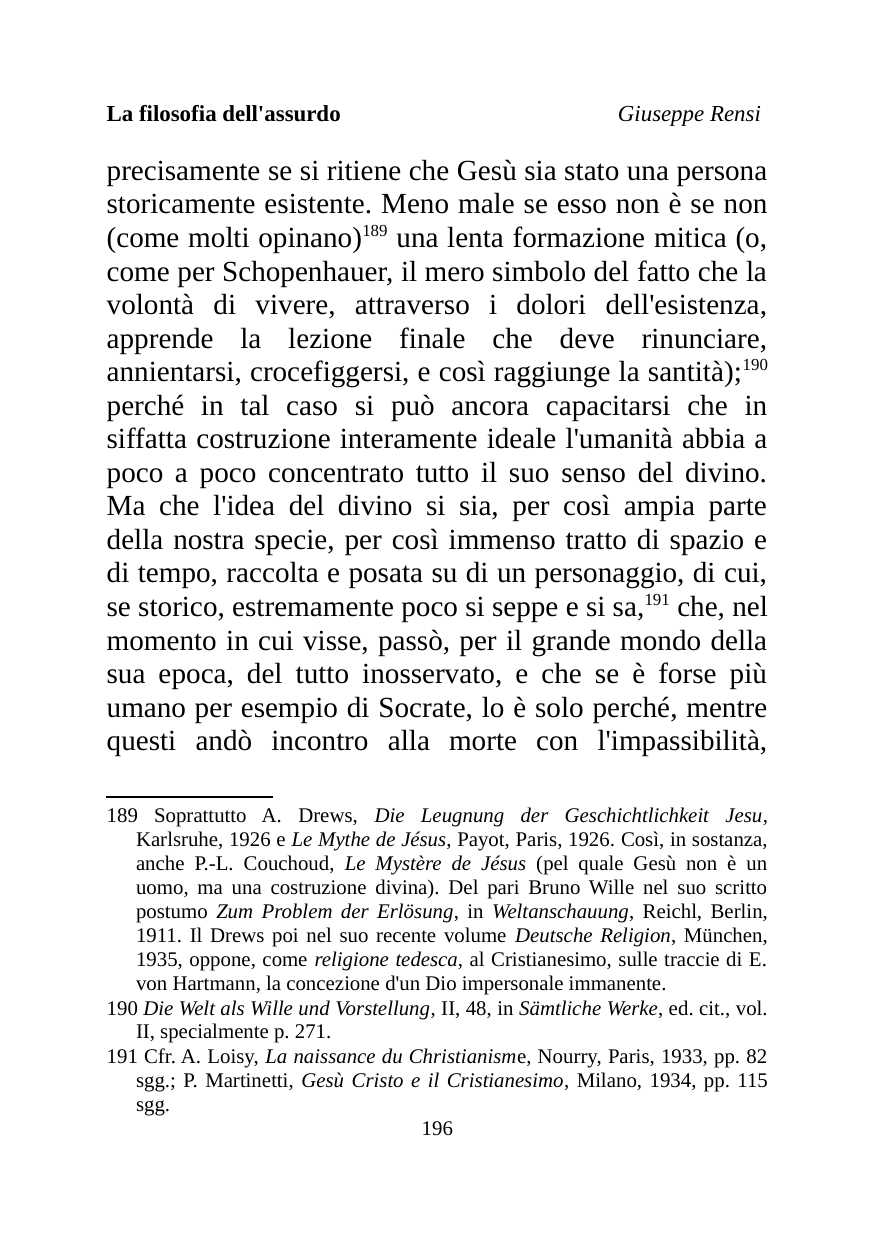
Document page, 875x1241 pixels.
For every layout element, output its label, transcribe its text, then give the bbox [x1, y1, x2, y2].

text Soprattutto A. Drews, Die Leugnung der Geschichtlichkeit Jesu, Karlsruhe, 1926 e Le Mythe de Jésus, Payot, Paris, 1926. Così, in sostanza, anche P.-L. Couchoud, Le Mystère de Jésus (pel quale Gesù non è un uomo, ma una costruzione divina). Del pari Bruno Wille nel suo scritto postumo Zum Problem der Erlösung, in Weltanschauung, Reichl, Berlin, 1911. Il Drews poi nel suo recente volume Deutsche Religion, München, 1935, oppone, come religione tedesca, al Cristianesimo, sulle traccie di E. von Hartmann, la concezione d'un Dio impersonale immanente. [106, 803, 768, 995]
text precisamente se si ritiene che Gesù sia stato una persona storicamente esistente. Meno male se esso non è se non (come molti opinano) una lenta formazione mitica (o, come per Schopenhauer, il mero simbolo del fatto che la volontà di vivere, attraverso i dolori dell'esistenza, apprende la lezione finale che deve rinunciare, annientarsi, crocefiggersi, e così raggiunge la santità); perché in tal caso si può ancora capacitarsi che in siffatta costruzione interamente ideale l'umanità abbia a poco a poco concentrato tutto il suo senso del divino. Ma che l'idea del divino si sia, per così ampia parte della nostra specie, per così immenso tratto di spazio e di tempo, raccolta e posata su di un personaggio, di cui, se storico, estremamente poco si seppe e si sa, che, nel momento in cui visse, passò, per il grande mondo della sua epoca, del tutto inosservato, e che se è forse più umano per esempio di Socrate, lo è solo perché, mentre questi andò incontro alla morte con l'impassibilità, [106, 153, 768, 757]
text Cfr. A. Loisy, La naissance du Christianisme, Nourry, Paris, 1933, pp. 82 sgg.; P. Martinetti, Gesù Cristo e il Cristianesimo, Milano, 1934, pp. 115 sgg. [106, 1043, 768, 1116]
text Die Welt als Wille und Vorstellung, II, 48, in Sämtliche Werke, ed. cit., vol. II, specialmente p. 271. [106, 995, 768, 1043]
